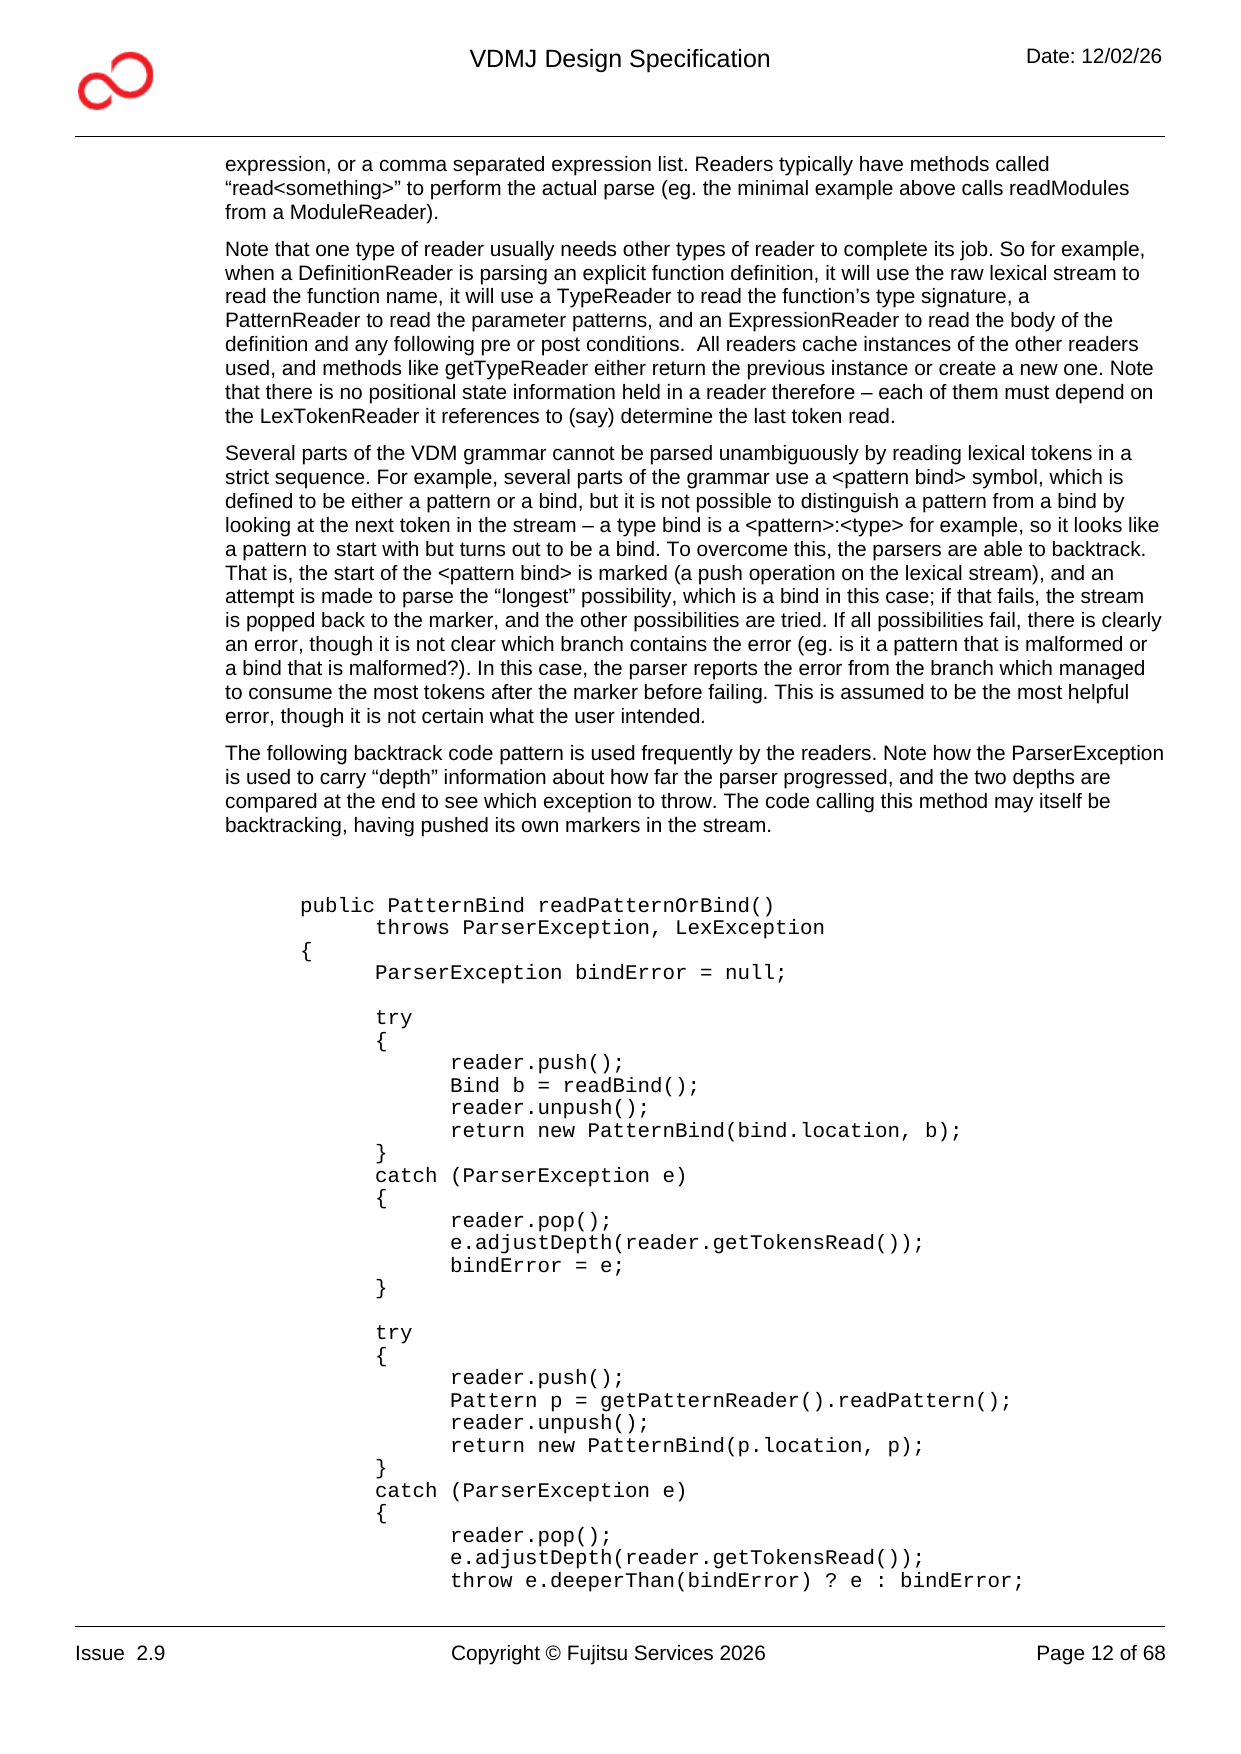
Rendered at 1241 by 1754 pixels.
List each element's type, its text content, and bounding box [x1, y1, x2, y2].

text } [225, 1457, 1165, 1479]
text reader.unpush(); [225, 1097, 1165, 1119]
picture [78, 44, 153, 120]
text try [225, 1322, 1165, 1344]
text reader.pop(); [225, 1209, 1165, 1232]
text { [225, 1344, 1165, 1367]
text return new PatternBind(bind.location, b); [225, 1119, 1165, 1142]
text ParserException bindError = null; [225, 962, 1165, 984]
text reader.unpush(); [225, 1412, 1165, 1434]
text public PatternBind readPatternOrBind() [225, 894, 1165, 917]
text expression, or a comma separated expression list. Readers typically have methods called “read<something>” to perform the actual parse (eg. the minimal example above calls readModules from a ModuleReader). [225, 152, 1165, 224]
text catch (ParserException e) [225, 1479, 1165, 1502]
text Several parts of the VDM grammar cannot be parsed unambiguously by reading lexical tokens in a strict sequence. For example, several parts of the grammar use a <pattern bind> symbol, which is defined to be either a pattern or a bind, but it is not possible to distinguish a pattern from a bind by looking at the next token in the stream – a type bind is a <pattern>:<type> for example, so it looks like a pattern to start with but turns out to be a bind. To overcome this, the parsers are able to backtrack. That is, the start of the <pattern bind> is marked (a push operation on the lexical stream), and an attempt is made to parse the “longest” possibility, which is a bind in this case; if that fails, the stream is popped back to the marker, and the other possibilities are tried. If all possibilities fail, there is clearly an error, though it is not clear which branch contains the error (eg. is it a pattern that is malformed or a bind that is malformed?). In this case, the parser reports the error from the branch which managed to consume the most tokens after the marker before failing. This is assumed to be the most helpful error, though it is not certain what the user intended. [225, 441, 1165, 728]
text bindError = e; [225, 1254, 1165, 1277]
text return new PatternBind(p.location, p); [225, 1434, 1165, 1457]
text reader.push(); [225, 1052, 1165, 1074]
text { [225, 1502, 1165, 1524]
text Pattern p = getPatternReader().readPattern(); [225, 1389, 1165, 1412]
text The following backtrack code pattern is used frequently by the readers. Note how the ParserException is used to carry “depth” information about how far the parser progressed, and the two depths are compared at the end to see which exception to throw. The code calling this method may itself be backtracking, having pushed its own markers in the stream. [225, 741, 1165, 837]
text catch (ParserException e) [225, 1164, 1165, 1187]
text try [225, 1007, 1165, 1029]
text } [225, 1277, 1165, 1299]
text { [225, 1029, 1165, 1052]
text reader.push(); [225, 1367, 1165, 1389]
text e.adjustDepth(reader.getTokensRead()); [225, 1232, 1165, 1254]
text e.adjustDepth(reader.getTokensRead()); [225, 1547, 1165, 1569]
text Bind b = readBind(); [225, 1074, 1165, 1097]
text reader.pop(); [225, 1524, 1165, 1547]
text Note that one type of reader usually needs other types of reader to complete its job. So for example, when a DefinitionReader is parsing an explicit function definition, it will use the raw lexical stream to read the function name, it will use a TypeReader to read the function’s type signature, a PatternReader to read the parameter patterns, and an ExpressionReader to read the body of the definition and any following pre or post conditions. All readers cache instances of the other readers used, and methods like getTypeReader either return the previous instance or create a new one. Note that there is no positional state information held in a reader therefore – each of them must depend on the LexTokenReader it references to (say) determine the last token read. [225, 237, 1165, 428]
text throw e.deeperThan(bindError) ? e : bindError; [225, 1569, 1165, 1592]
text { [225, 1187, 1165, 1209]
text } [225, 1142, 1165, 1164]
text { [225, 939, 1165, 962]
text throws ParserException, LexException [225, 917, 1165, 939]
